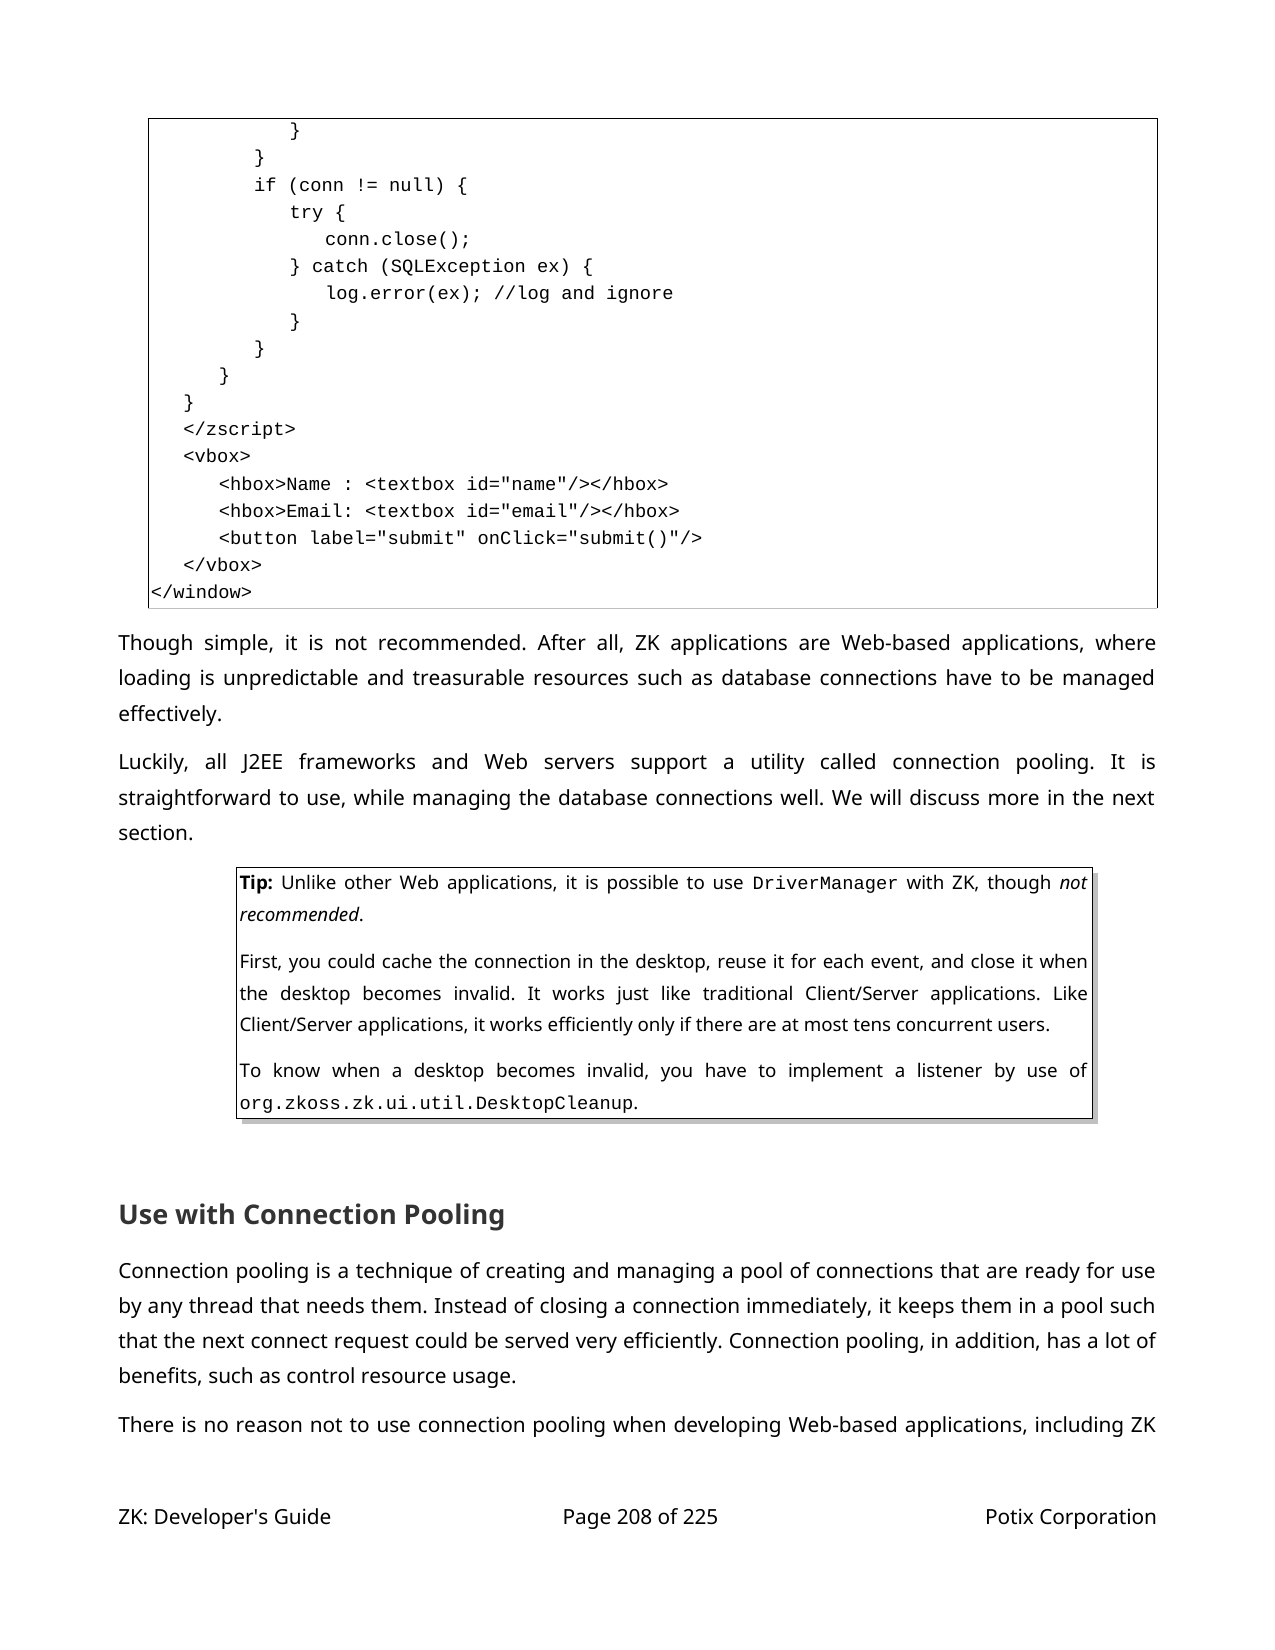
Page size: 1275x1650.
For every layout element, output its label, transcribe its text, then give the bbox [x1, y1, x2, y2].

text } [149, 119, 1157, 142]
text } catch (SQLException ex) { [149, 254, 1157, 278]
text } [149, 145, 1157, 169]
text Tip: Unlike other Web applications, it is possible to use DriverManager with ZK, though not recommended. [237, 868, 1092, 927]
text To know when a desktop becomes invalid, you have to implement a listener by use of org.zkoss.zk.ui.util.DesktopCleanup. [237, 1055, 1092, 1118]
text try { [149, 200, 1157, 224]
text Though simple, it is not recommended. After all, ZK applications are Web-based applications, where loading is unpredictable and treasurable resources such as database connections have to be managed effectively. [118, 628, 1157, 727]
text First, you could cache the connection in the desktop, reuse it for each event, and close it when the desktop becomes invalid. It works just like traditional Client/Server applications. Like Client/Server applications, it works efficiently only if there are at most tens concurrent users. [237, 945, 1092, 1037]
text </vbox> [149, 553, 1157, 577]
text <hbox>Name : <textbox id="name"/></hbox> [149, 472, 1157, 496]
text } [149, 336, 1157, 360]
text Luckily, all J2EE frameworks and Web servers support a utility called connection pooling. It is straightforward to use, while managing the database connections well. We will discuss more in the next section. [118, 747, 1157, 846]
text } [149, 363, 1157, 387]
text </zscript> [149, 417, 1157, 441]
text There is no reason not to use connection pooling when developing Web-based applications, including ZK [118, 1410, 1157, 1438]
text if (conn != null) { [149, 172, 1157, 197]
text <button label="submit" onClick="submit()"/> [149, 526, 1157, 550]
text <vbox> [149, 444, 1157, 469]
subtitle Use with Connection Pooling [118, 1195, 1157, 1232]
text } [149, 308, 1157, 333]
text </window> [149, 580, 1157, 608]
text log.error(ex); //log and ignore [149, 281, 1157, 306]
text <hbox>Email: <textbox id="email"/></hbox> [149, 499, 1157, 523]
text conn.close(); [149, 227, 1157, 251]
text } [149, 390, 1157, 414]
text Connection pooling is a technique of creating and managing a pool of connections that are ready for use by any thread that needs them. Instead of closing a connection immediately, it keeps them in a pool such that the next connect request could be served very efficiently. Connection pooling, in addition, has a lot of benefits, such as control resource usage. [118, 1256, 1157, 1389]
